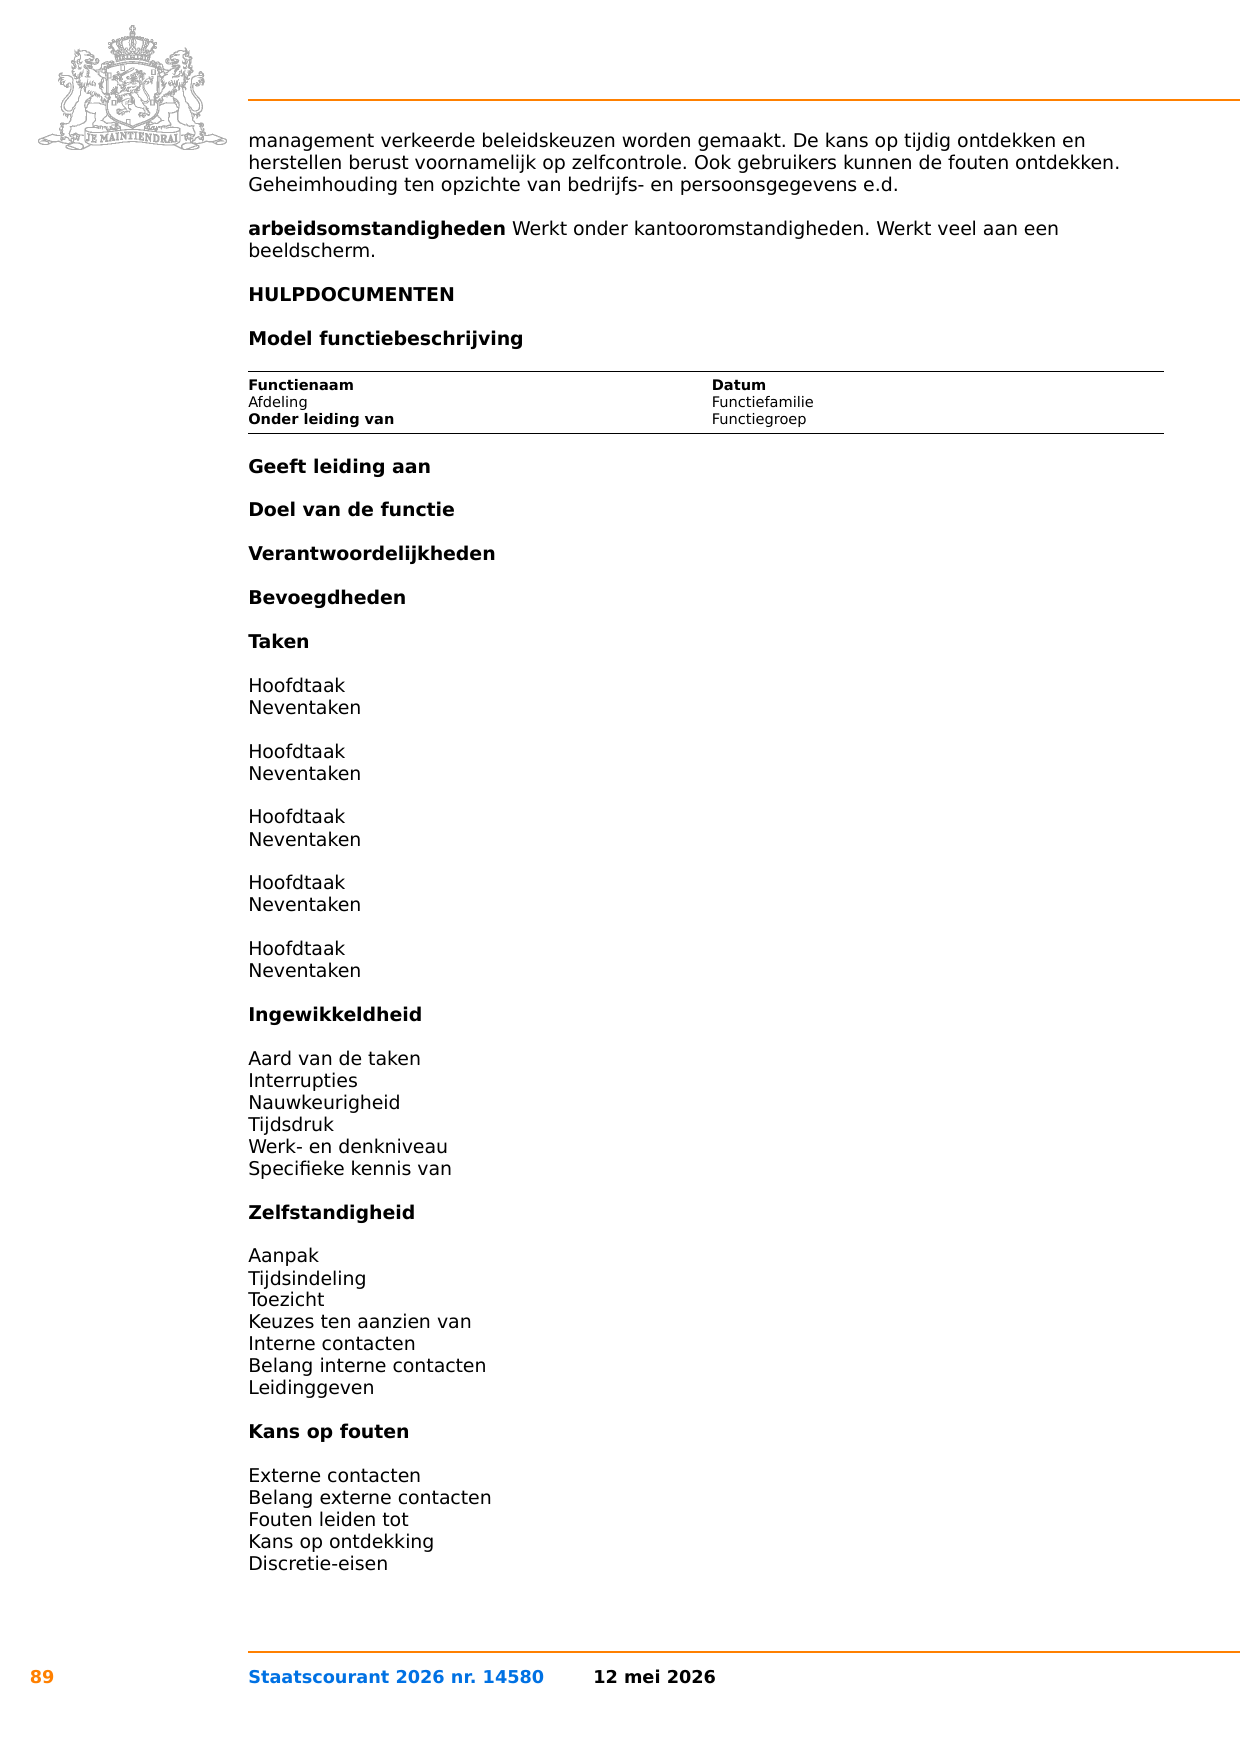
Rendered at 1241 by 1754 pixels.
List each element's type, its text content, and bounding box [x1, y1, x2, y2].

text Fouten leiden tot [248, 1509, 1163, 1531]
text Nauwkeurigheid [248, 1092, 1163, 1114]
table_cell Functiefamilie [706, 394, 1163, 411]
table_cell Onder leiding van [248, 411, 706, 433]
table_header Functienaam [248, 372, 706, 394]
text Bevoegdheden [248, 587, 1163, 609]
subtitle Model functiebeschrijving [248, 327, 1163, 349]
text Belang interne contacten [248, 1355, 1163, 1377]
text Specifieke kennis van [248, 1158, 1163, 1180]
text Neventaken [248, 828, 1163, 850]
subtitle HULPDOCUMENTEN [248, 283, 1163, 306]
text Neventaken [248, 763, 1163, 784]
text Aard van de taken [248, 1048, 1163, 1070]
text Hoofdtaak [248, 741, 1163, 763]
text Hoofdtaak [248, 806, 1163, 828]
text Ingewikkeldheid [248, 1004, 1163, 1026]
text Doel van de functie [248, 499, 1163, 521]
table_header Datum [706, 372, 1163, 394]
text Externe contacten [248, 1465, 1163, 1487]
text Tijdsindeling [248, 1267, 1163, 1289]
text Tijdsdruk [248, 1114, 1163, 1136]
text Geeft leiding aan [248, 456, 1163, 477]
text Belang externe contacten [248, 1487, 1163, 1509]
text Interrupties [248, 1070, 1163, 1092]
table_cell Functiegroep [706, 411, 1163, 433]
text Neventaken [248, 697, 1163, 719]
table_cell Afdeling [248, 394, 706, 411]
text Kans op fouten [248, 1421, 1163, 1443]
text Neventaken [248, 960, 1163, 982]
text Werk- en denkniveau [248, 1136, 1163, 1158]
text Verantwoordelijkheden [248, 543, 1163, 565]
text Leidinggeven [248, 1377, 1163, 1399]
picture [38, 25, 227, 150]
text Discretie-eisen [248, 1553, 1163, 1575]
text Aanpak [248, 1245, 1163, 1267]
text Interne contacten [248, 1333, 1163, 1355]
text Toezicht [248, 1289, 1163, 1311]
text Taken [248, 631, 1163, 653]
text management verkeerde beleidskeuzen worden gemaakt. De kans op tijdig ontdekken en herstellen berust voornamelijk op zelfcontrole. Ook gebruikers kunnen de fouten ontdekken. Geheimhouding ten opzichte van bedrijfs- en persoonsgegevens e.d. [248, 130, 1163, 196]
text Kans op ontdekking [248, 1531, 1163, 1553]
text Hoofdtaak [248, 872, 1163, 894]
text Hoofdtaak [248, 938, 1163, 960]
text Hoofdtaak [248, 675, 1163, 697]
text Keuzes ten aanzien van [248, 1311, 1163, 1333]
text Neventaken [248, 894, 1163, 916]
text arbeidsomstandigheden Werkt onder kantooromstandigheden. Werkt veel aan een beeldscherm. [248, 218, 1163, 262]
text Zelfstandigheid [248, 1202, 1163, 1223]
